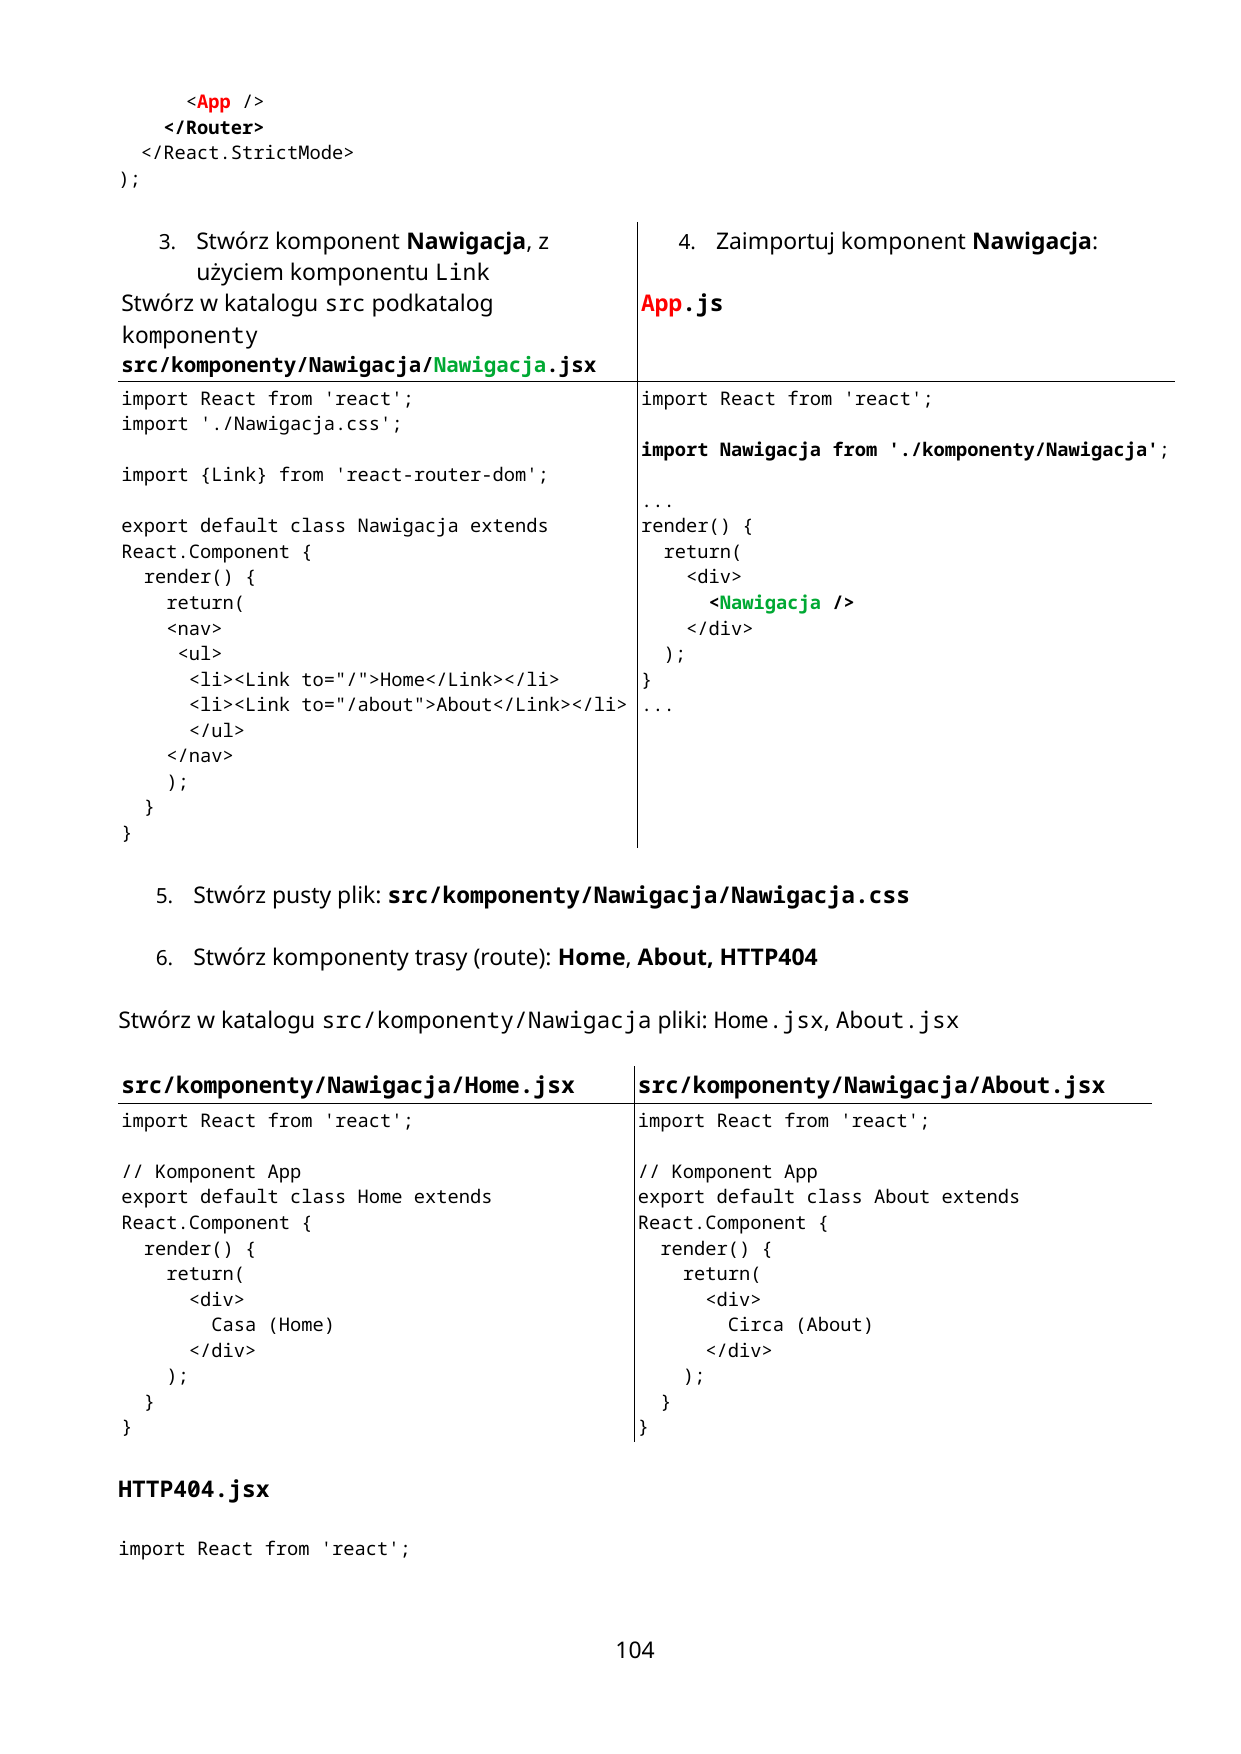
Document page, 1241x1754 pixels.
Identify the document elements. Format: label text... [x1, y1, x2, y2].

text HTTP404.jsx [118, 1473, 1152, 1504]
list Stwórz pusty plik: src/komponenty/Nawigacja/Nawigacja.css [156, 879, 1152, 910]
table_header Zaimportuj komponent Nawigacja: App.js [638, 222, 1175, 381]
text ); [118, 165, 1152, 191]
text import React from 'react'; [118, 1536, 1152, 1561]
text <App /> [118, 88, 1152, 114]
text </React.StrictMode> [118, 139, 1152, 165]
table_cell import React from 'react'; // Komponent App export default class Home extends React.Component { render() { return( <div> Casa (Home) </div> ); } } [118, 1104, 634, 1442]
table_header src/komponenty/Nawigacja/About.jsx [635, 1066, 1152, 1103]
table_header src/komponenty/Nawigacja/Home.jsx [118, 1066, 634, 1103]
table_cell import React from 'react'; import Nawigacja from './komponenty/Nawigacja'; ... render() { return( <div> <Nawigacja /> </div> ); } ... [638, 382, 1175, 847]
table_cell import React from 'react'; import './Nawigacja.css'; import {Link} from 'react-router-dom'; export default class Nawigacja extends React.Component { render() { return( <nav> <ul> <li><Link to="/">Home</Link></li> <li><Link to="/about">About</Link></li> </ul> </nav> ); } } [118, 382, 637, 847]
text Stwórz w katalogu src/komponenty/Nawigacja pliki: Home.jsx, About.jsx [118, 1004, 1152, 1035]
table_cell import React from 'react'; // Komponent App export default class About extends React.Component { render() { return( <div> Circa (About) </div> ); } } [635, 1104, 1152, 1442]
table_header Stwórz komponent Nawigacja, z użyciem komponentu Link Stwórz w katalogu src podkatalog komponenty src/komponenty/Nawigacja/Nawigacja.jsx [118, 222, 637, 381]
list Stwórz komponenty trasy (route): Home, About, HTTP404 [156, 941, 1152, 972]
text </Router> [118, 114, 1152, 139]
